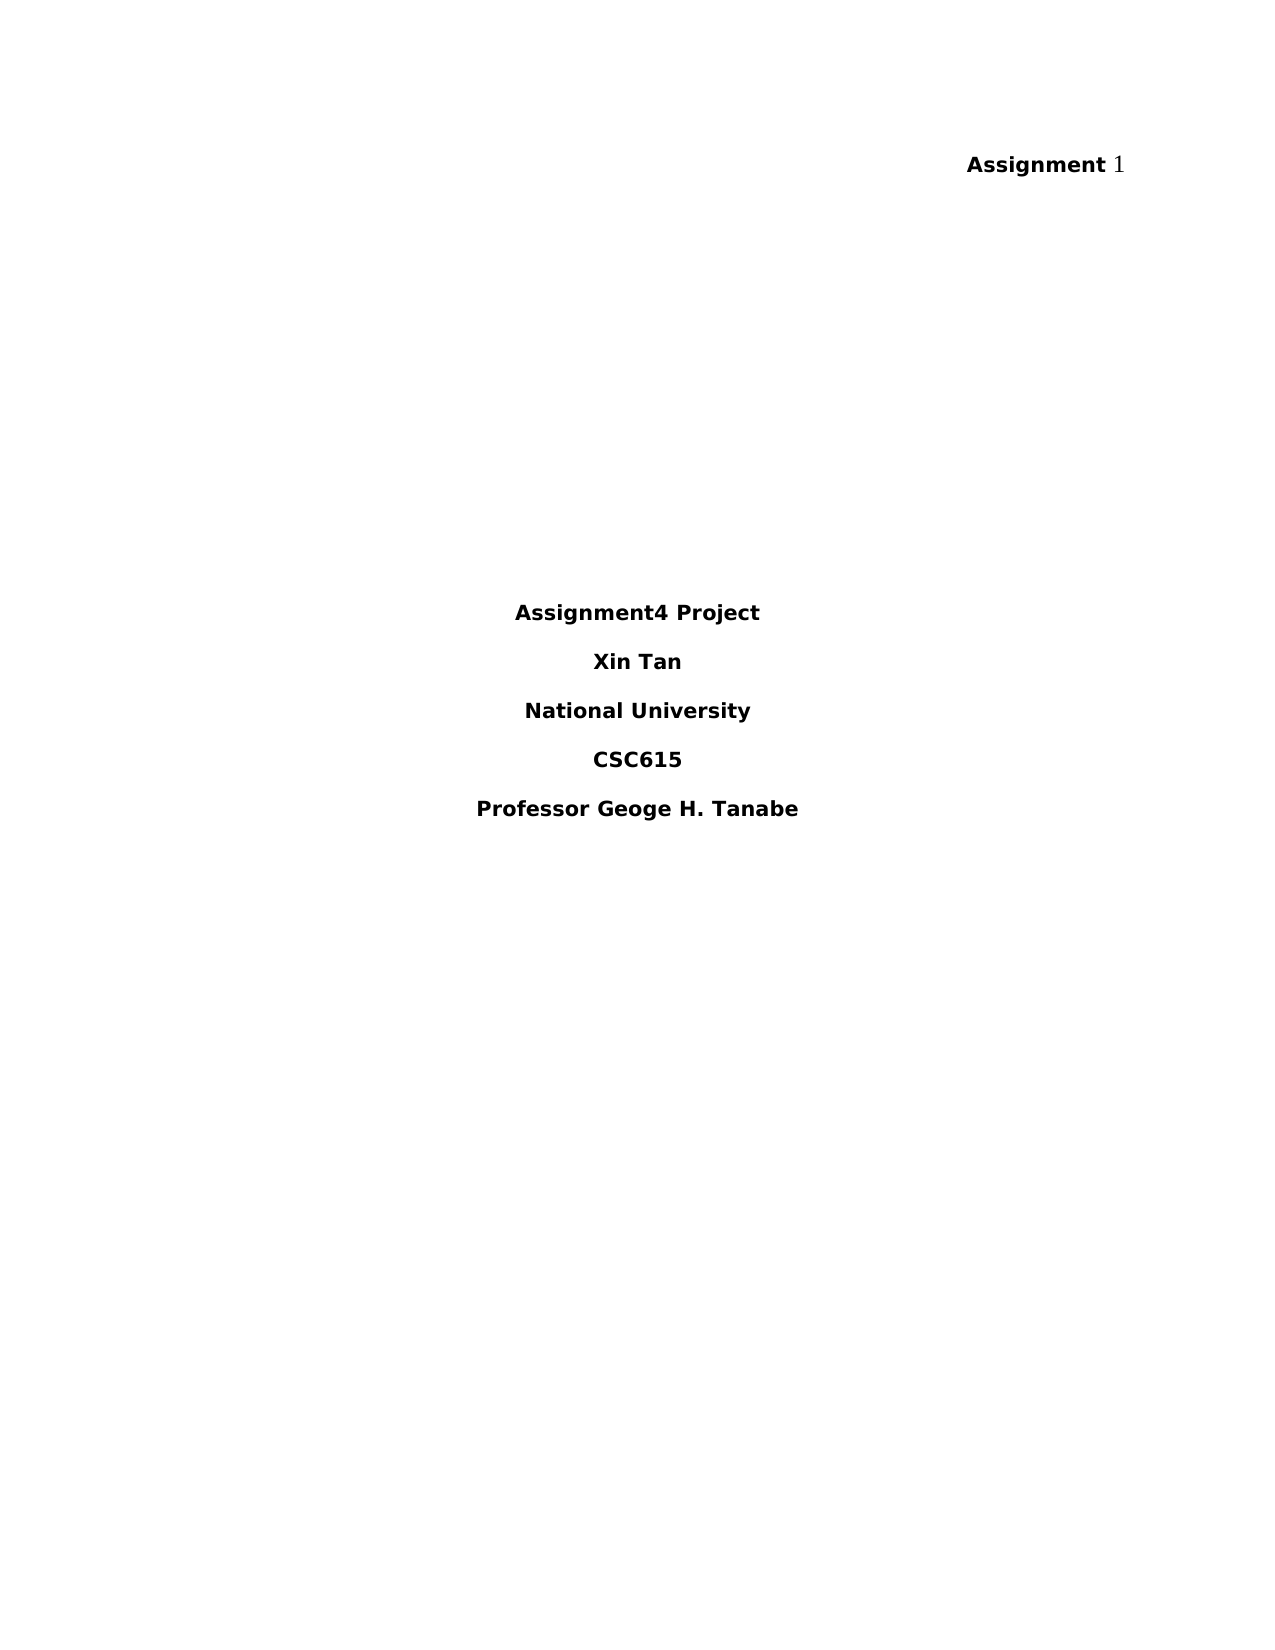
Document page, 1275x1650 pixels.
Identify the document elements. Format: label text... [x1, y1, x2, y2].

text National University [150, 698, 1125, 723]
text Xin Tan [150, 649, 1125, 674]
text CSC615 [150, 747, 1125, 772]
text Assignment4 Project [150, 601, 1125, 625]
text Professor Geoge H. Tanabe [150, 796, 1125, 821]
